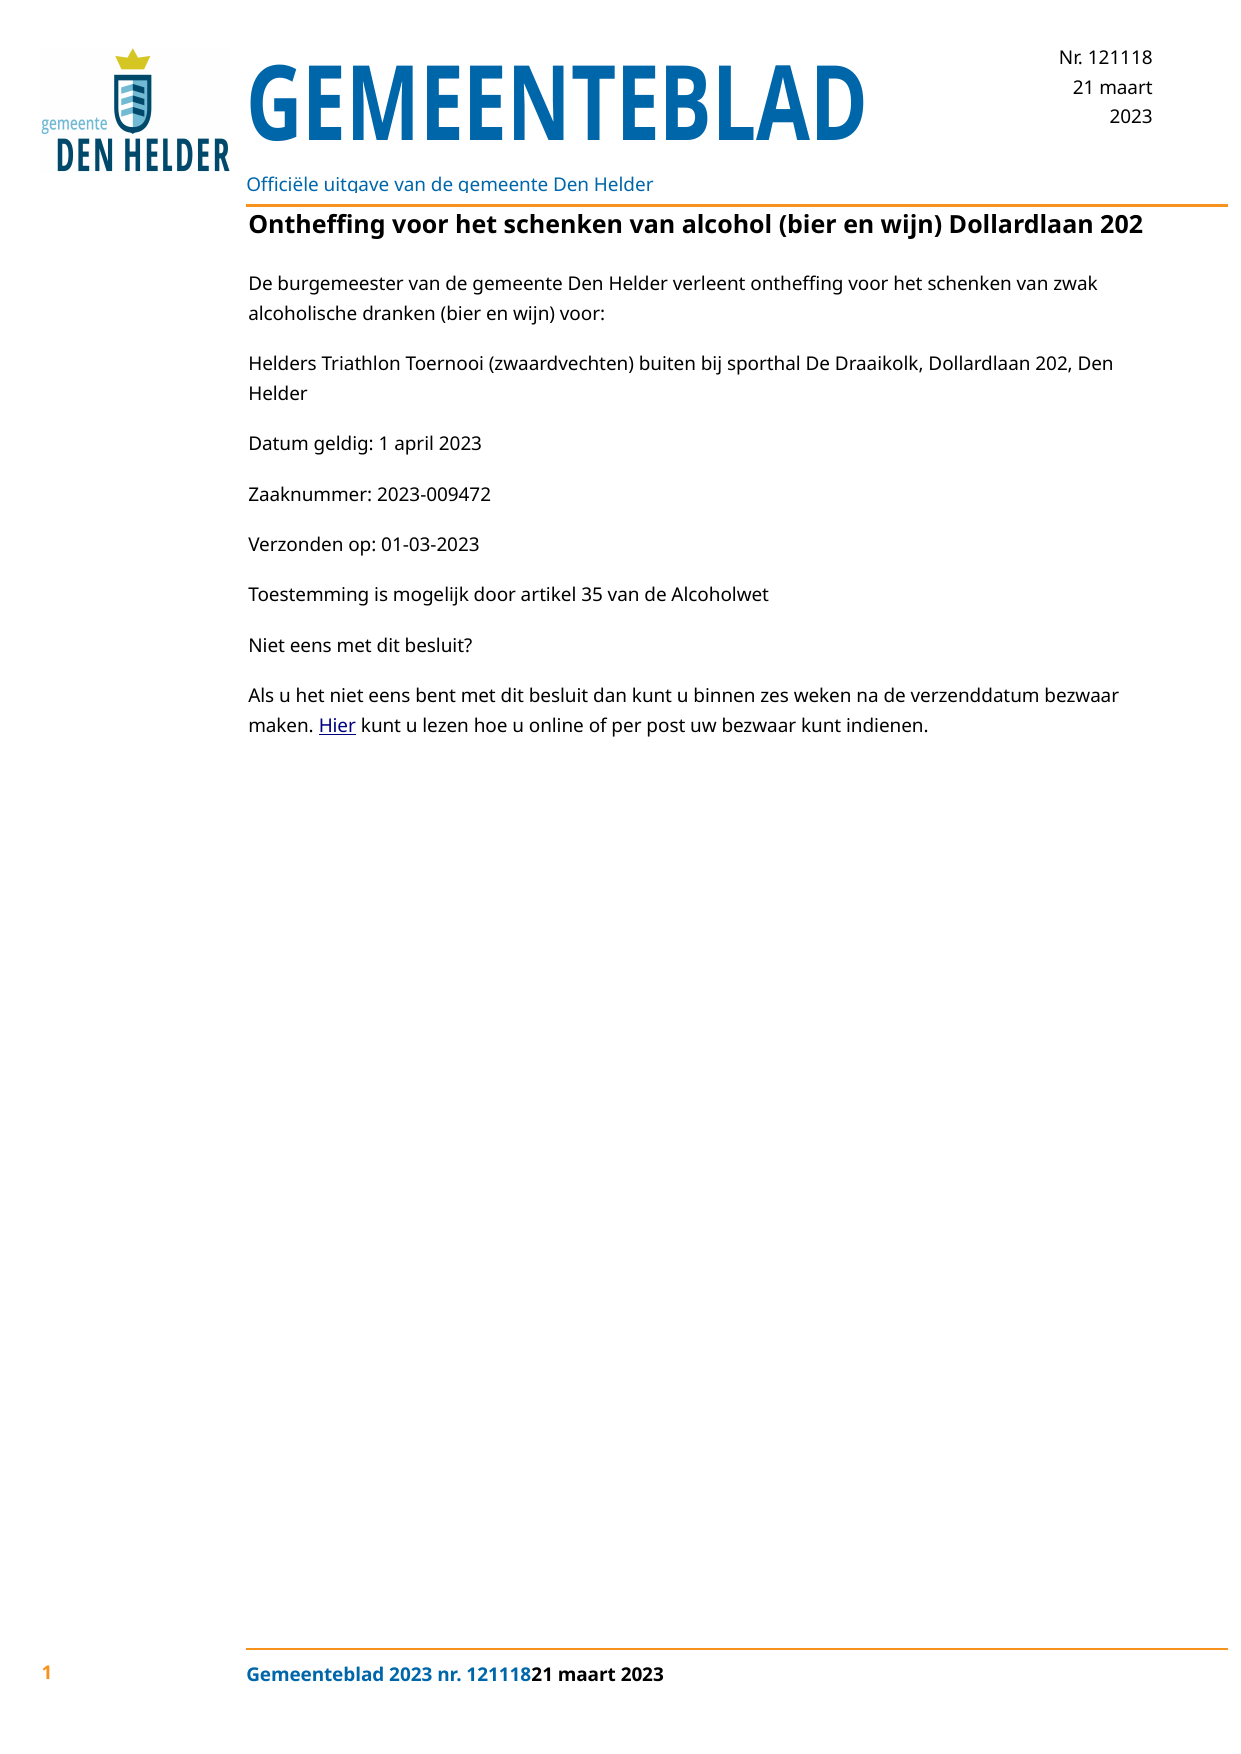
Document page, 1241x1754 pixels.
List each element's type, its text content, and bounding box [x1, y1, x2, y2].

picture [41, 47, 231, 172]
picture [100, 154, 106, 172]
text Toestemming is mogelijk door artikel 35 van de Alcoholwet [248, 582, 1152, 607]
text Zaaknummer: 2023-009472 [248, 481, 1152, 506]
text Niet eens met dit besluit? [248, 632, 1152, 658]
text Als u het niet eens bent met dit besluit dan kunt u binnen zes weken na de verzenddatum bezwaar maken. Hier kunt u lezen hoe u online of per post uw bezwaar kunt indienen. [248, 682, 1152, 738]
text Ontheffing voor het schenken van alcohol (bier en wijn) Dollardlaan 202 [248, 207, 1152, 241]
text Verzonden op: 01-03-2023 [248, 531, 1152, 557]
text De burgemeester van de gemeente Den Helder verleent ontheffing voor het schenken van zwak alcoholische dranken (bier en wijn) voor: [248, 270, 1152, 326]
picture [182, 144, 187, 165]
picture [130, 157, 135, 172]
text Datum geldig: 1 april 2023 [248, 430, 1152, 456]
picture [220, 160, 224, 172]
text Helders Triathlon Toernooi (zwaardvechten) buiten bij sporthal De Draaikolk, Dollardlaan 202, Den Helder [248, 350, 1152, 406]
picture [63, 144, 68, 165]
